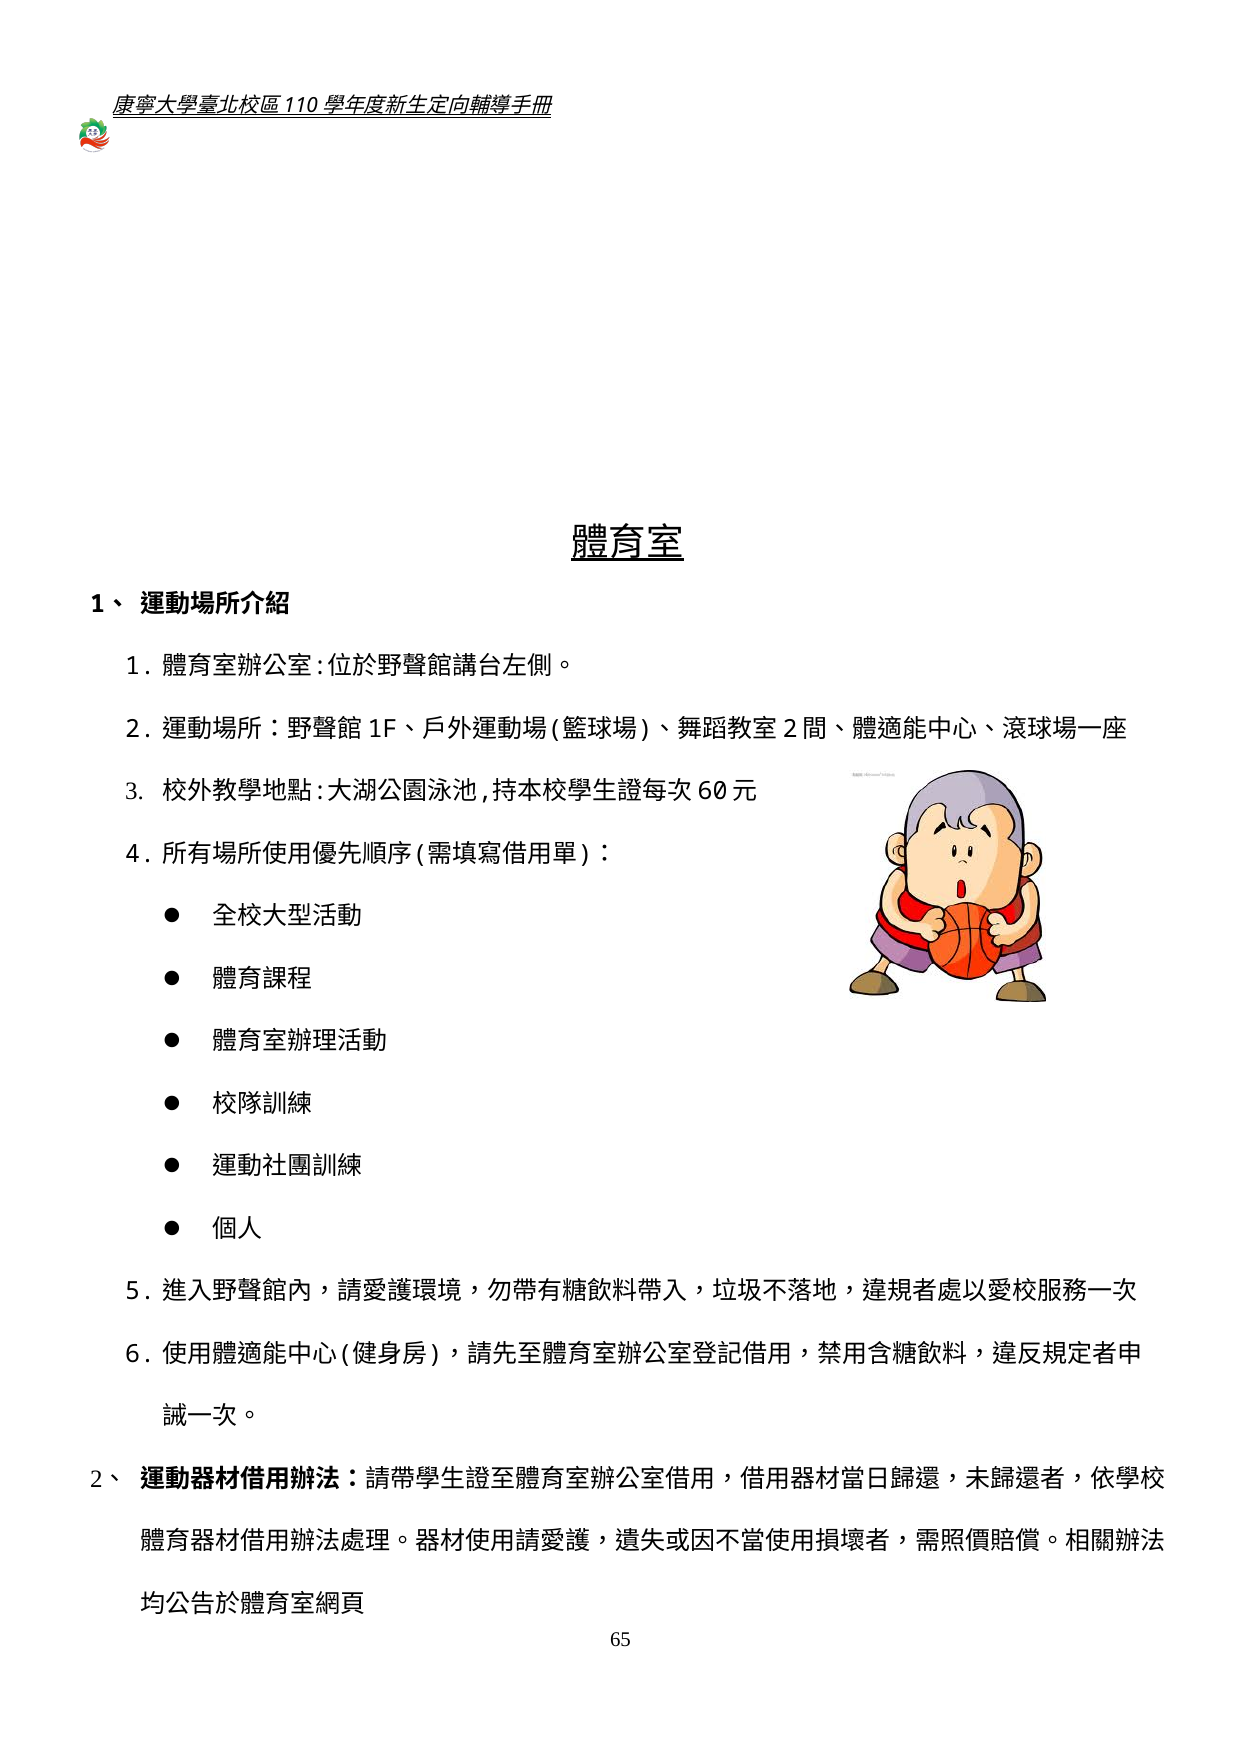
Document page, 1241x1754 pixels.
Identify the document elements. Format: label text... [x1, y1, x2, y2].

list 全校大型活動 [162, 872, 849, 935]
list 使用體適能中心(健身房)，請先至體育室辦公室登記借用，禁用含糖飲料，違反規定者申誡一次。 [125, 1310, 1165, 1435]
list 運動場所介紹 [90, 560, 1165, 622]
list 個人 [162, 1185, 1165, 1247]
list 所有場所使用優先順序(需填寫借用單)： [125, 810, 849, 872]
list 校隊訓練 [162, 1060, 1165, 1122]
list [1046, 935, 1165, 997]
list 運動場所：野聲館1F、戶外運動場(籃球場)、舞蹈教室2間、體適能中心、滾球場一座 [125, 685, 1165, 747]
list 運動器材借用辦法：請帶學生證至體育室辦公室借用，借用器材當日歸還，未歸還者，依學校體育器材借用辦法處理。器材使用請愛護，遺失或因不當使用損壞者，需照價賠償。相關辦法均公告於體育室網頁 [90, 1435, 1165, 1622]
text 體育室 [75, 497, 1180, 560]
list 校外教學地點:大湖公園泳池,持本校學生證每次60元 [125, 747, 1165, 810]
list 體育室辦公室:位於野聲館講台左側。 [125, 622, 1165, 685]
list 運動社團訓練 [162, 1122, 1165, 1185]
list 進入野聲館內，請愛護環境，勿帶有糖飲料帶入，垃圾不落地，違規者處以愛校服務一次 [125, 1247, 1165, 1310]
list [1046, 810, 1165, 872]
list 體育課程 [162, 935, 849, 997]
list [1046, 872, 1165, 935]
list 體育室辦理活動 [162, 997, 1165, 1060]
